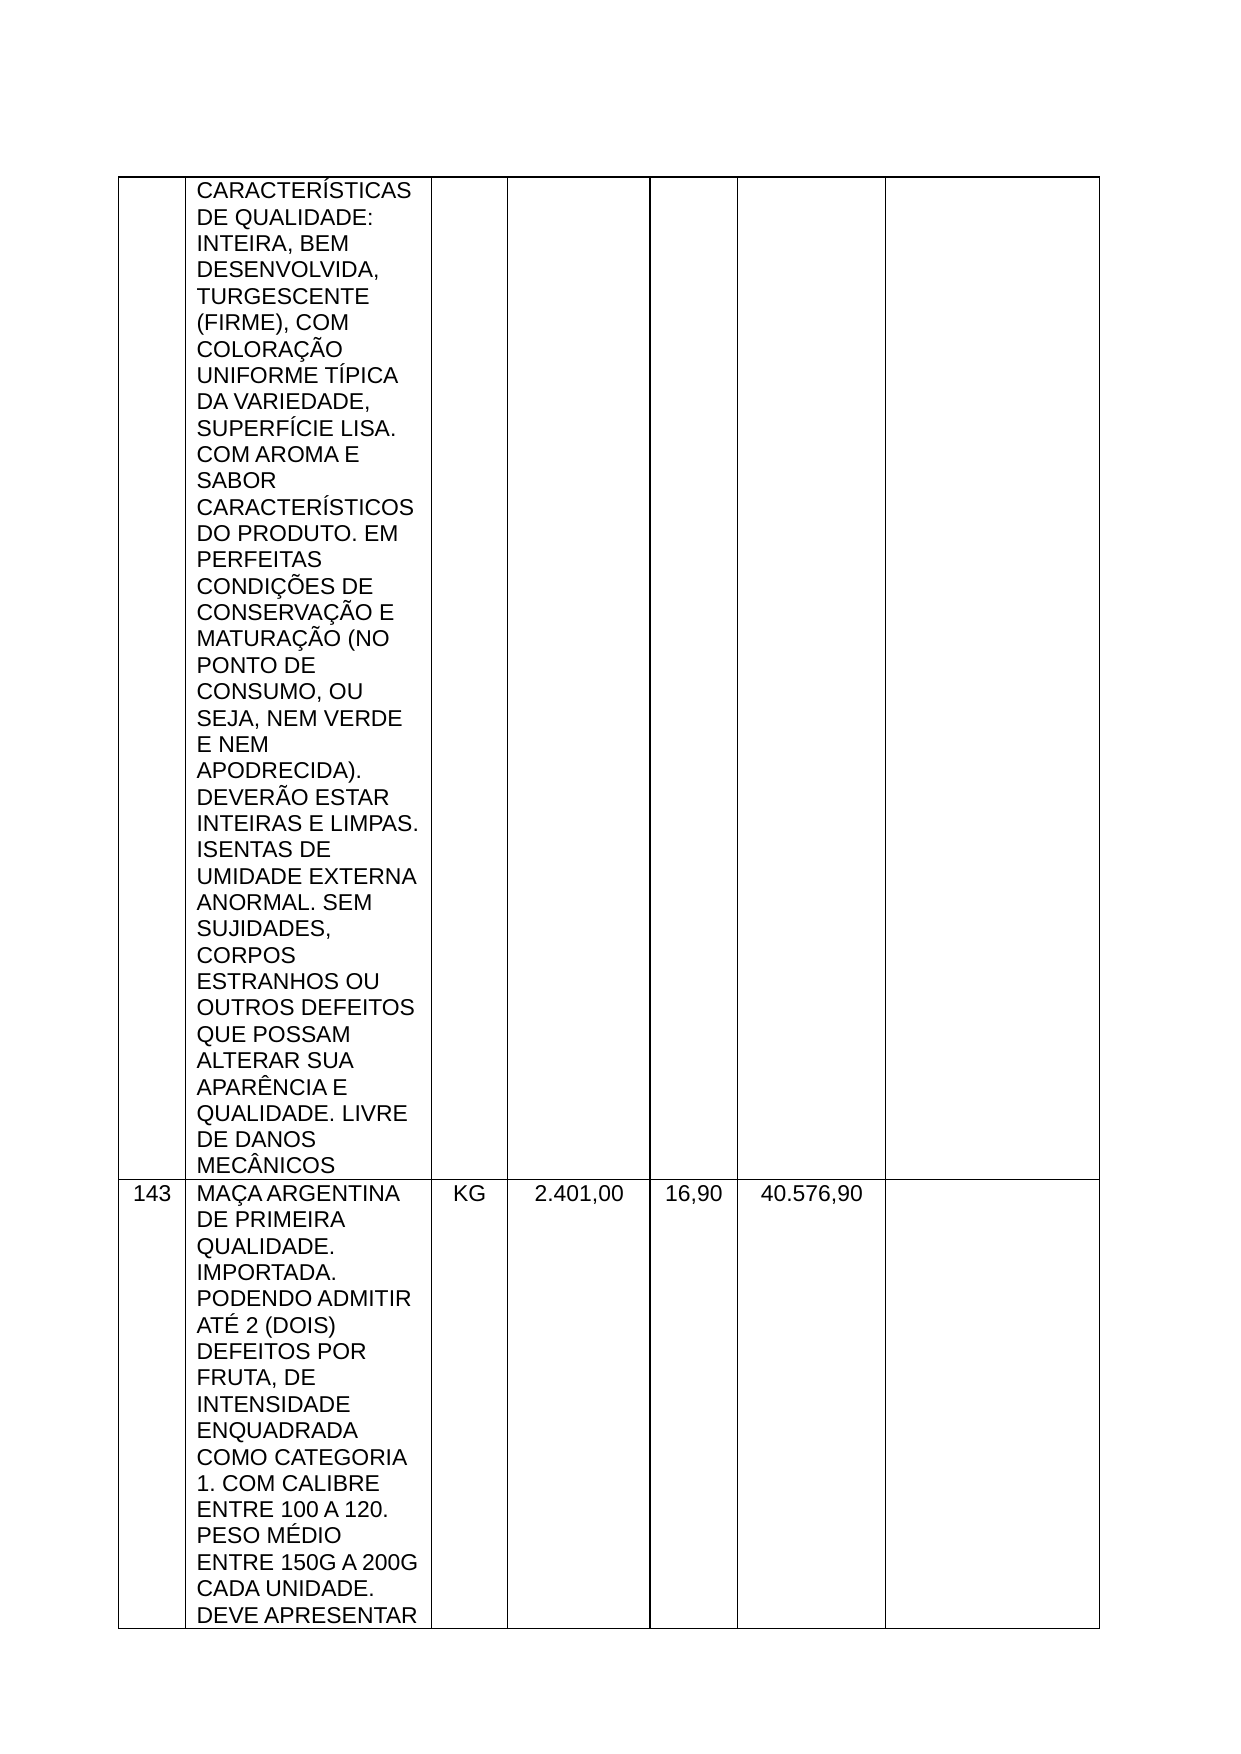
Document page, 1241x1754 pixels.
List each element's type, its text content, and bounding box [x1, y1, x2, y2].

table_cell [508, 178, 649, 1179]
table_cell 143 [119, 1180, 185, 1628]
table_cell 16,90 [651, 1180, 737, 1628]
table_cell [432, 178, 507, 1179]
table_cell características de qualidade: inteira, bem desenvolvida, turgescente (firme), com coloração uniforme típica da variedade, superfície lisa. Com aroma e sabor característicos do produto. Em perfeitas condições de conservação e maturação (no ponto de consumo, ou seja, nem verde e nem apodrecida). Deverão estar inteiras e limpas. Isentas de umidade externa anormal. Sem sujidades, corpos estranhos ou outros defeitos que possam alterar sua aparência e qualidade. Livre de danos mecânicos [186, 178, 431, 1179]
table_cell 40.576,90 [738, 1180, 885, 1628]
table_cell [738, 178, 885, 1179]
table_cell Kg [432, 1180, 507, 1628]
table_cell [886, 1180, 1099, 1628]
table_cell 2.401,00 [508, 1180, 649, 1628]
table_cell [886, 178, 1099, 1179]
table_cell MAÇA ARGENTINA DE PRIMEIRA QUALIDADE. Importada. Podendo admitir até 2 (dois) defeitos por fruta, de intensidade enquadrada como categoria 1. Com calibre entre 100 a 120. Peso médio entre 150g a 200g cada unidade. Deve apresentar [186, 1180, 431, 1628]
table_cell [119, 178, 185, 1179]
table_cell [651, 178, 737, 1179]
